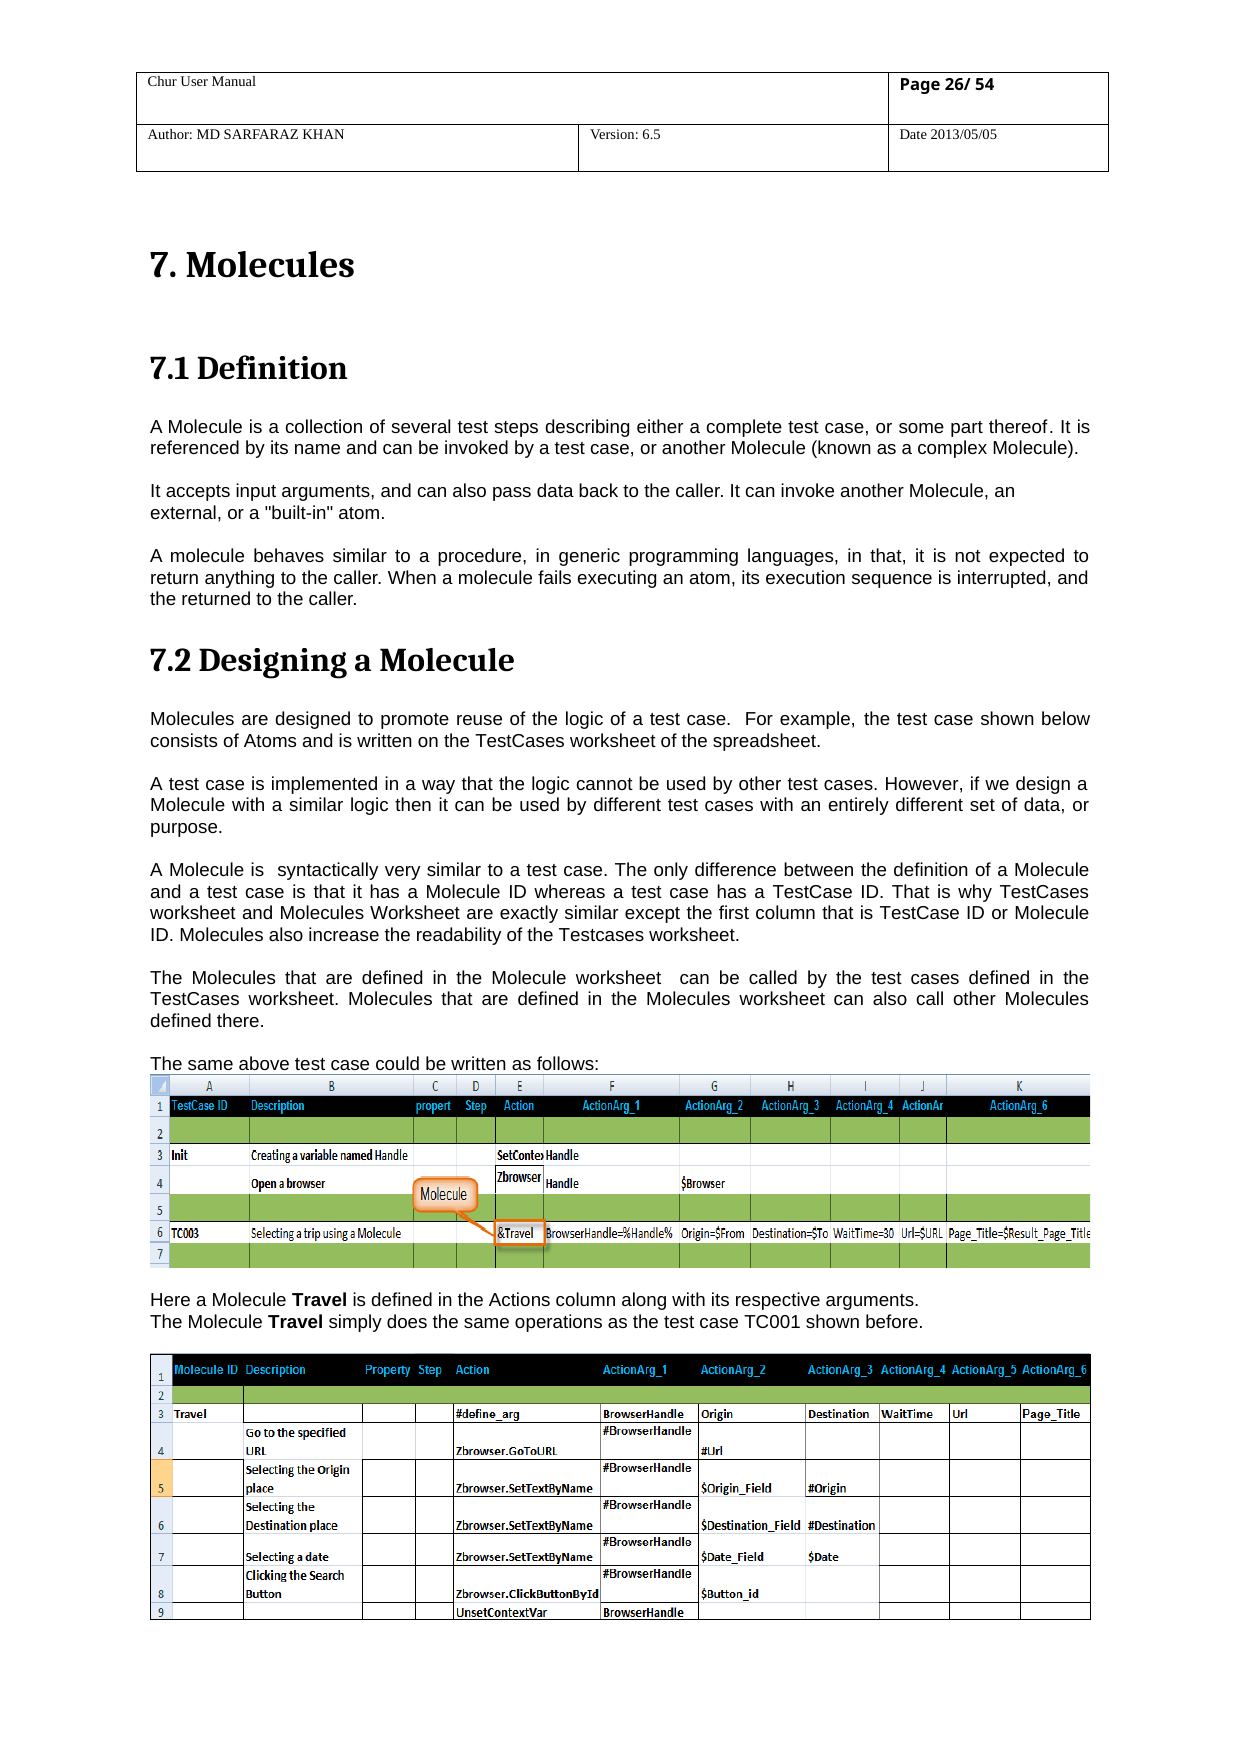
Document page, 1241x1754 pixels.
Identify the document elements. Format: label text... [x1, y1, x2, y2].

text A molecule behaves similar to a procedure, in generic programming languages, in that, it is not expected to return anything to the caller. When a molecule fails executing an atom, its execution sequence is interrupted, and the returned to the caller. [150, 545, 1090, 609]
text A Molecule is syntactically very similar to a test case. The only difference between the definition of a Molecule and a test case is that it has a Molecule ID whereas a test case has a TestCase ID. That is why TestCases worksheet and Molecules Worksheet are exactly similar except the first column that is TestCase ID or Molecule ID. Molecules also increase the readability of the Testcases worksheet. [150, 859, 1090, 945]
picture [150, 1074, 1091, 1268]
subtitle 7.1 Definition [150, 349, 1090, 387]
text The same above test case could be written as follows: [150, 1053, 1090, 1074]
subtitle 7.2 Designing a Molecule [150, 642, 1090, 680]
picture [151, 1355, 1090, 1619]
text The Molecule Travel simply does the same operations as the test case TC001 shown before. [150, 1311, 1090, 1332]
text A Molecule is a collection of several test steps describing either a complete test case, or some part thereof. It is referenced by its name and can be invoked by a test case, or another Molecule (known as a complex Molecule). [150, 416, 1090, 459]
text A test case is implemented in a way that the logic cannot be used by other test cases. However, if we design a Molecule with a similar logic then it can be used by different test cases with an entirely different set of data, or purpose. [150, 773, 1090, 837]
text The Molecules that are defined in the Molecule worksheet can be called by the test cases defined in the TestCases worksheet. Molecules that are defined in the Molecules worksheet can also call other Molecules defined there. [150, 967, 1090, 1031]
text Molecules are designed to promote reuse of the logic of a test case. For example, the test case shown below consists of Atoms and is written on the TestCases worksheet of the spreadsheet. [150, 708, 1090, 751]
subtitle 7. Molecules [150, 243, 1090, 287]
text Here a Molecule Travel is defined in the Actions column along with its respective arguments. [150, 1289, 1090, 1311]
